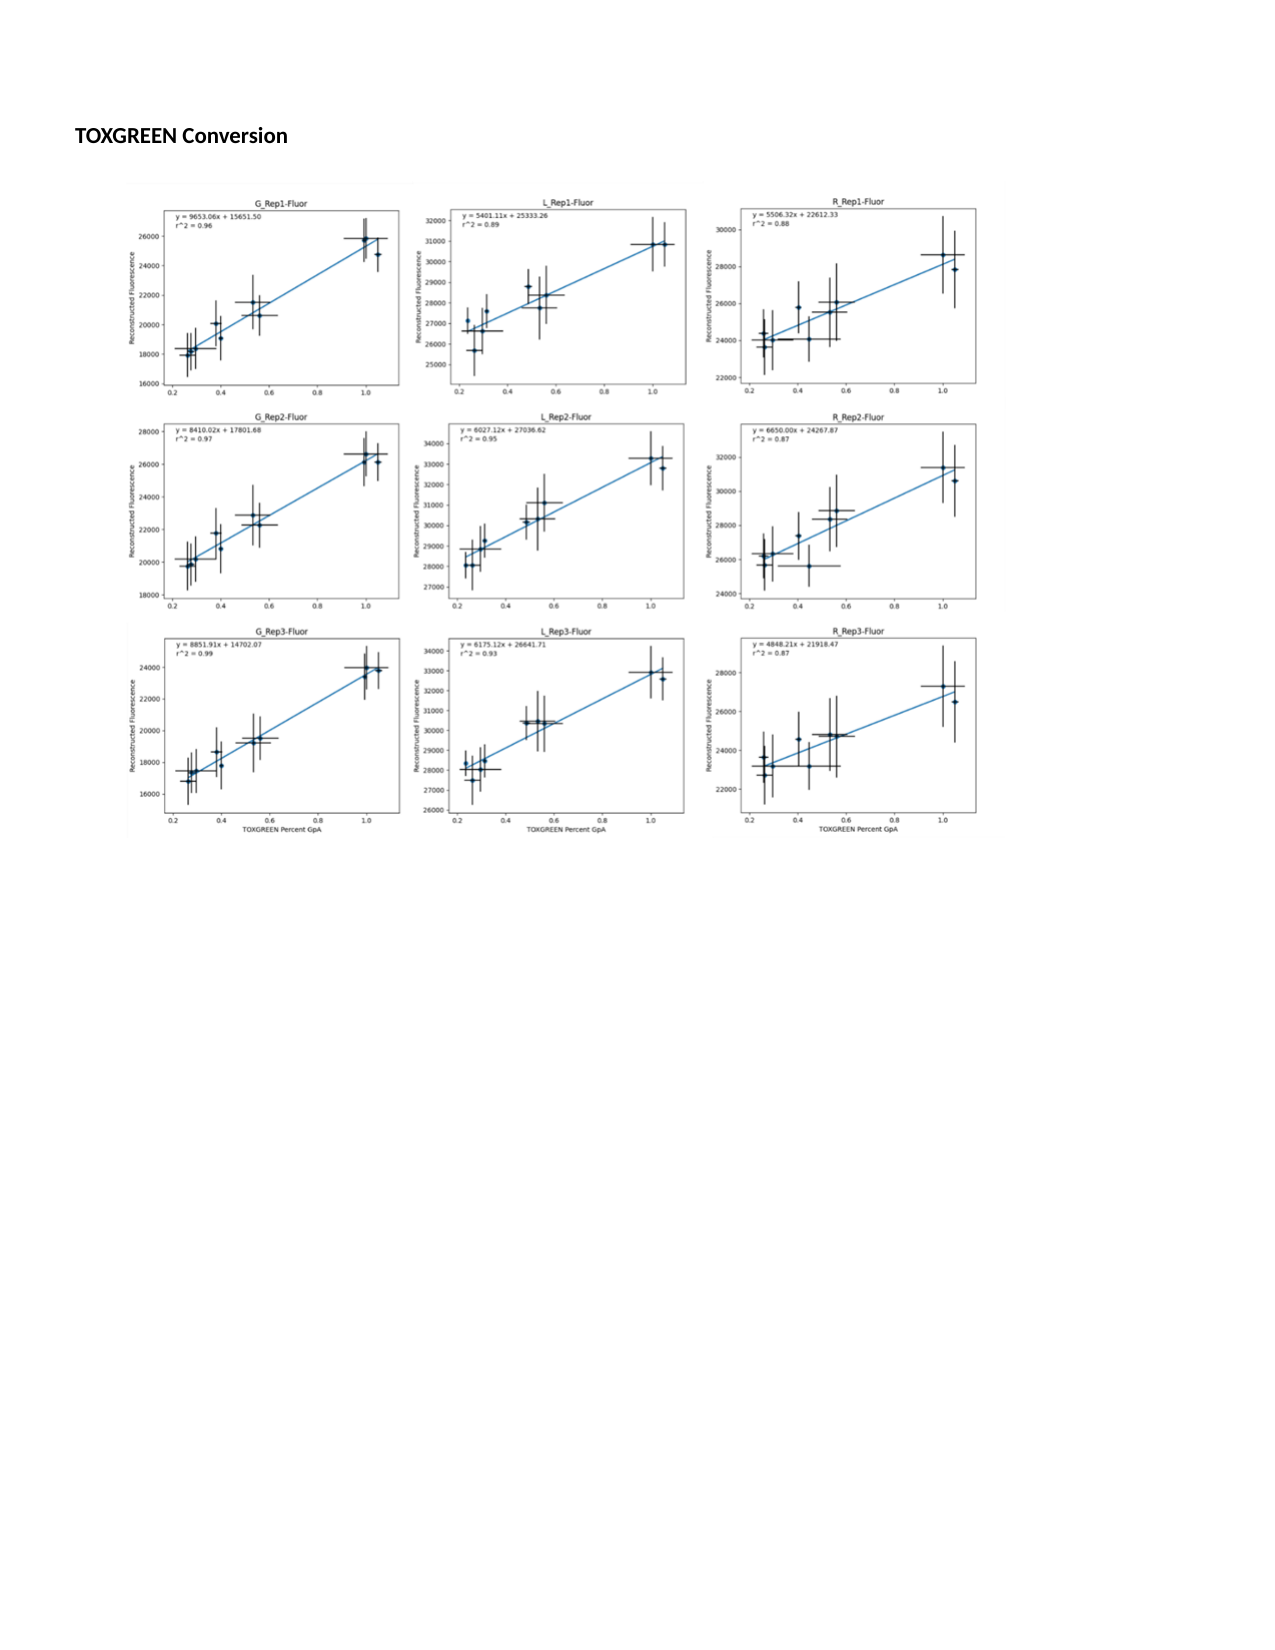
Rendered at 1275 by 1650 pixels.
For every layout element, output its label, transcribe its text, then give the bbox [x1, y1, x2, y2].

text TOXGREEN Conversion [75, 121, 1200, 149]
picture [126, 181, 1006, 838]
